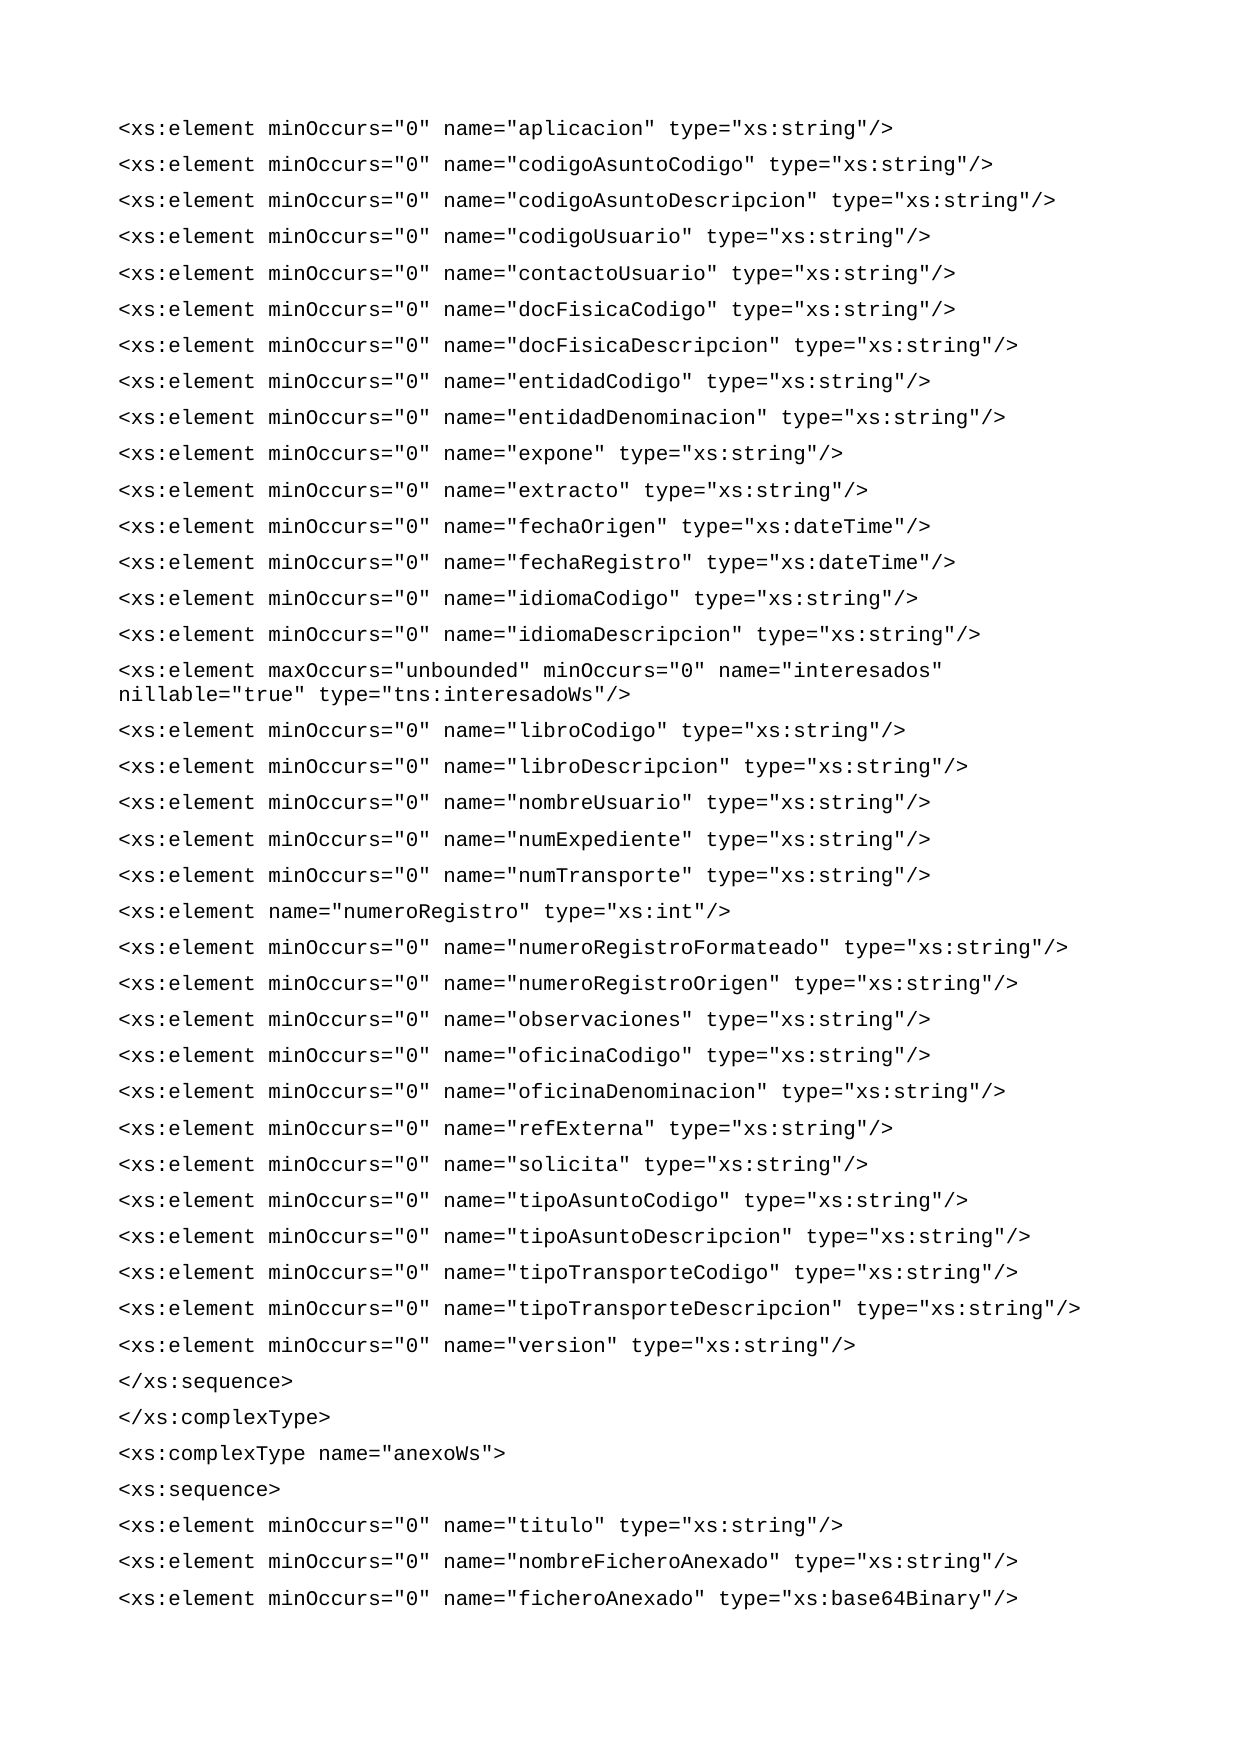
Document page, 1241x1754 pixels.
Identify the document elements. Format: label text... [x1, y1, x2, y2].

text <xs:element minOccurs="0" name="numeroRegistroOrigen" type="xs:string"/> [118, 973, 1122, 997]
text <xs:element maxOccurs="unbounded" minOccurs="0" name="interesados" nillable="true" type="tns:interesadoWs"/> [118, 660, 1122, 708]
text <xs:element minOccurs="0" name="extracto" type="xs:string"/> [118, 479, 1122, 503]
text <xs:element minOccurs="0" name="numTransporte" type="xs:string"/> [118, 865, 1122, 888]
text <xs:element minOccurs="0" name="version" type="xs:string"/> [118, 1334, 1122, 1358]
text <xs:element minOccurs="0" name="oficinaCodigo" type="xs:string"/> [118, 1045, 1122, 1069]
text <xs:element minOccurs="0" name="tipoTransporteCodigo" type="xs:string"/> [118, 1262, 1122, 1286]
text <xs:element minOccurs="0" name="entidadCodigo" type="xs:string"/> [118, 371, 1122, 395]
text <xs:element minOccurs="0" name="oficinaDenominacion" type="xs:string"/> [118, 1082, 1122, 1105]
text <xs:element minOccurs="0" name="codigoAsuntoCodigo" type="xs:string"/> [118, 154, 1122, 178]
text <xs:element minOccurs="0" name="tipoAsuntoDescripcion" type="xs:string"/> [118, 1226, 1122, 1250]
text <xs:element minOccurs="0" name="numeroRegistroFormateado" type="xs:string"/> [118, 937, 1122, 961]
text <xs:element minOccurs="0" name="refExterna" type="xs:string"/> [118, 1118, 1122, 1141]
text <xs:element minOccurs="0" name="libroDescripcion" type="xs:string"/> [118, 756, 1122, 780]
text <xs:element minOccurs="0" name="codigoAsuntoDescripcion" type="xs:string"/> [118, 190, 1122, 214]
text <xs:element minOccurs="0" name="titulo" type="xs:string"/> [118, 1515, 1122, 1539]
text <xs:element minOccurs="0" name="idiomaCodigo" type="xs:string"/> [118, 588, 1122, 612]
text <xs:element minOccurs="0" name="nombreFicheroAnexado" type="xs:string"/> [118, 1551, 1122, 1575]
text <xs:element minOccurs="0" name="fechaRegistro" type="xs:dateTime"/> [118, 552, 1122, 576]
text <xs:element minOccurs="0" name="libroCodigo" type="xs:string"/> [118, 720, 1122, 744]
text <xs:element minOccurs="0" name="docFisicaCodigo" type="xs:string"/> [118, 299, 1122, 322]
text <xs:element minOccurs="0" name="solicita" type="xs:string"/> [118, 1154, 1122, 1177]
text <xs:element minOccurs="0" name="codigoUsuario" type="xs:string"/> [118, 227, 1122, 250]
text <xs:element minOccurs="0" name="nombreUsuario" type="xs:string"/> [118, 792, 1122, 816]
text <xs:element minOccurs="0" name="fechaOrigen" type="xs:dateTime"/> [118, 516, 1122, 539]
text <xs:element minOccurs="0" name="expone" type="xs:string"/> [118, 443, 1122, 467]
text <xs:element minOccurs="0" name="tipoAsuntoCodigo" type="xs:string"/> [118, 1190, 1122, 1214]
text <xs:element minOccurs="0" name="aplicacion" type="xs:string"/> [118, 118, 1122, 142]
text <xs:element minOccurs="0" name="numExpediente" type="xs:string"/> [118, 828, 1122, 852]
text <xs:element minOccurs="0" name="contactoUsuario" type="xs:string"/> [118, 263, 1122, 286]
text </xs:sequence> [118, 1371, 1122, 1394]
text <xs:sequence> [118, 1479, 1122, 1503]
text <xs:element minOccurs="0" name="entidadDenominacion" type="xs:string"/> [118, 407, 1122, 431]
text <xs:complexType name="anexoWs"> [118, 1443, 1122, 1467]
text <xs:element name="numeroRegistro" type="xs:int"/> [118, 901, 1122, 924]
text <xs:element minOccurs="0" name="ficheroAnexado" type="xs:base64Binary"/> [118, 1588, 1122, 1611]
text <xs:element minOccurs="0" name="tipoTransporteDescripcion" type="xs:string"/> [118, 1298, 1122, 1322]
text <xs:element minOccurs="0" name="docFisicaDescripcion" type="xs:string"/> [118, 335, 1122, 359]
text <xs:element minOccurs="0" name="idiomaDescripcion" type="xs:string"/> [118, 624, 1122, 648]
text </xs:complexType> [118, 1407, 1122, 1431]
text <xs:element minOccurs="0" name="observaciones" type="xs:string"/> [118, 1009, 1122, 1033]
